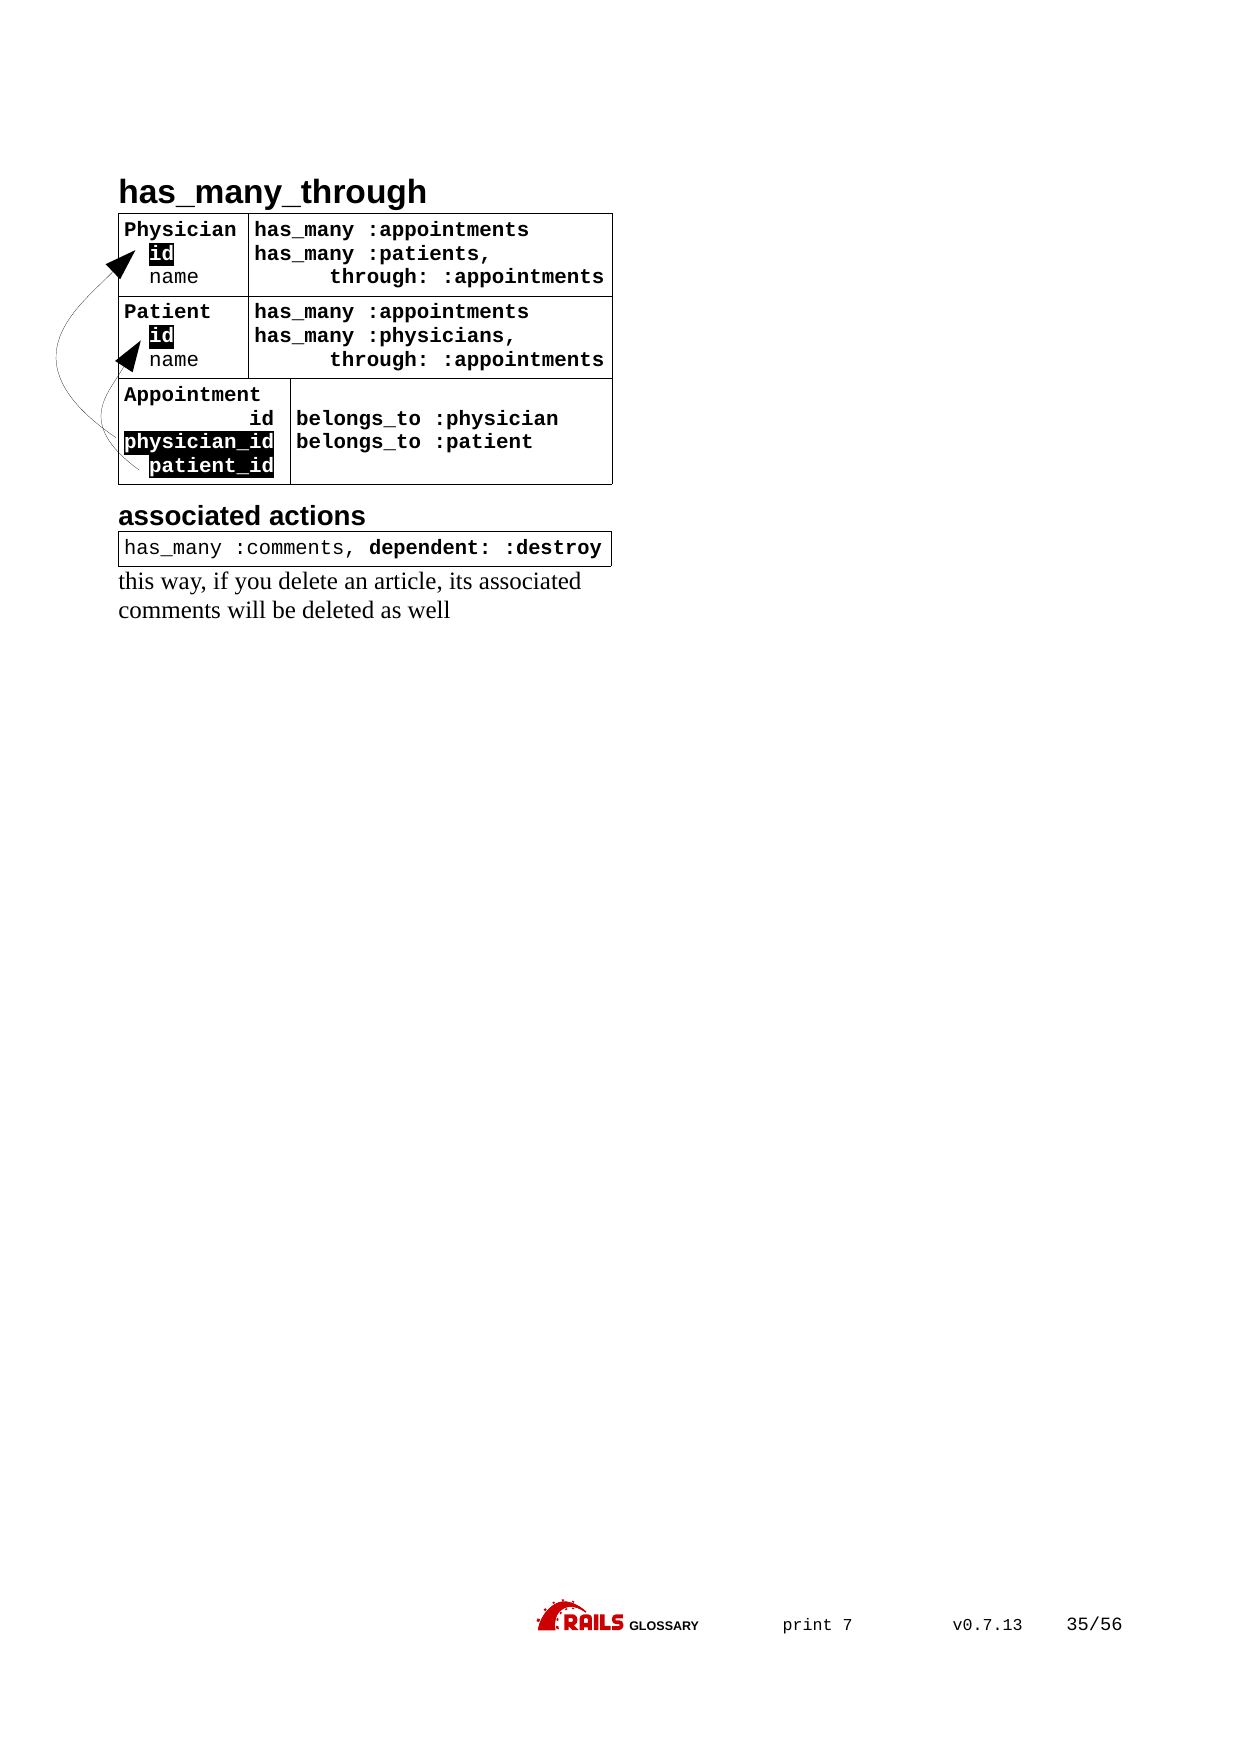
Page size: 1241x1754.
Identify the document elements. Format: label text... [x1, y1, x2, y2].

table_header has_many :comments, dependent: :destroy [119, 532, 611, 566]
table_cell Appointment id physician_id patient_id [119, 379, 290, 484]
table_cell belongs_to :physician belongs_to :patient [291, 379, 612, 484]
table_header Physician id name [119, 214, 248, 296]
subtitle has_many_through [118, 171, 611, 210]
table_cell Patient id name [119, 297, 248, 378]
subtitle associated actions [118, 499, 611, 531]
table_cell has_many :appointments has_many :physicians, through: :appointments [249, 297, 612, 378]
text this way, if you delete an article, its associated comments will be deleted as well [118, 567, 611, 624]
table_header has_many :appointments has_many :patients, through: :appointments [249, 214, 612, 296]
